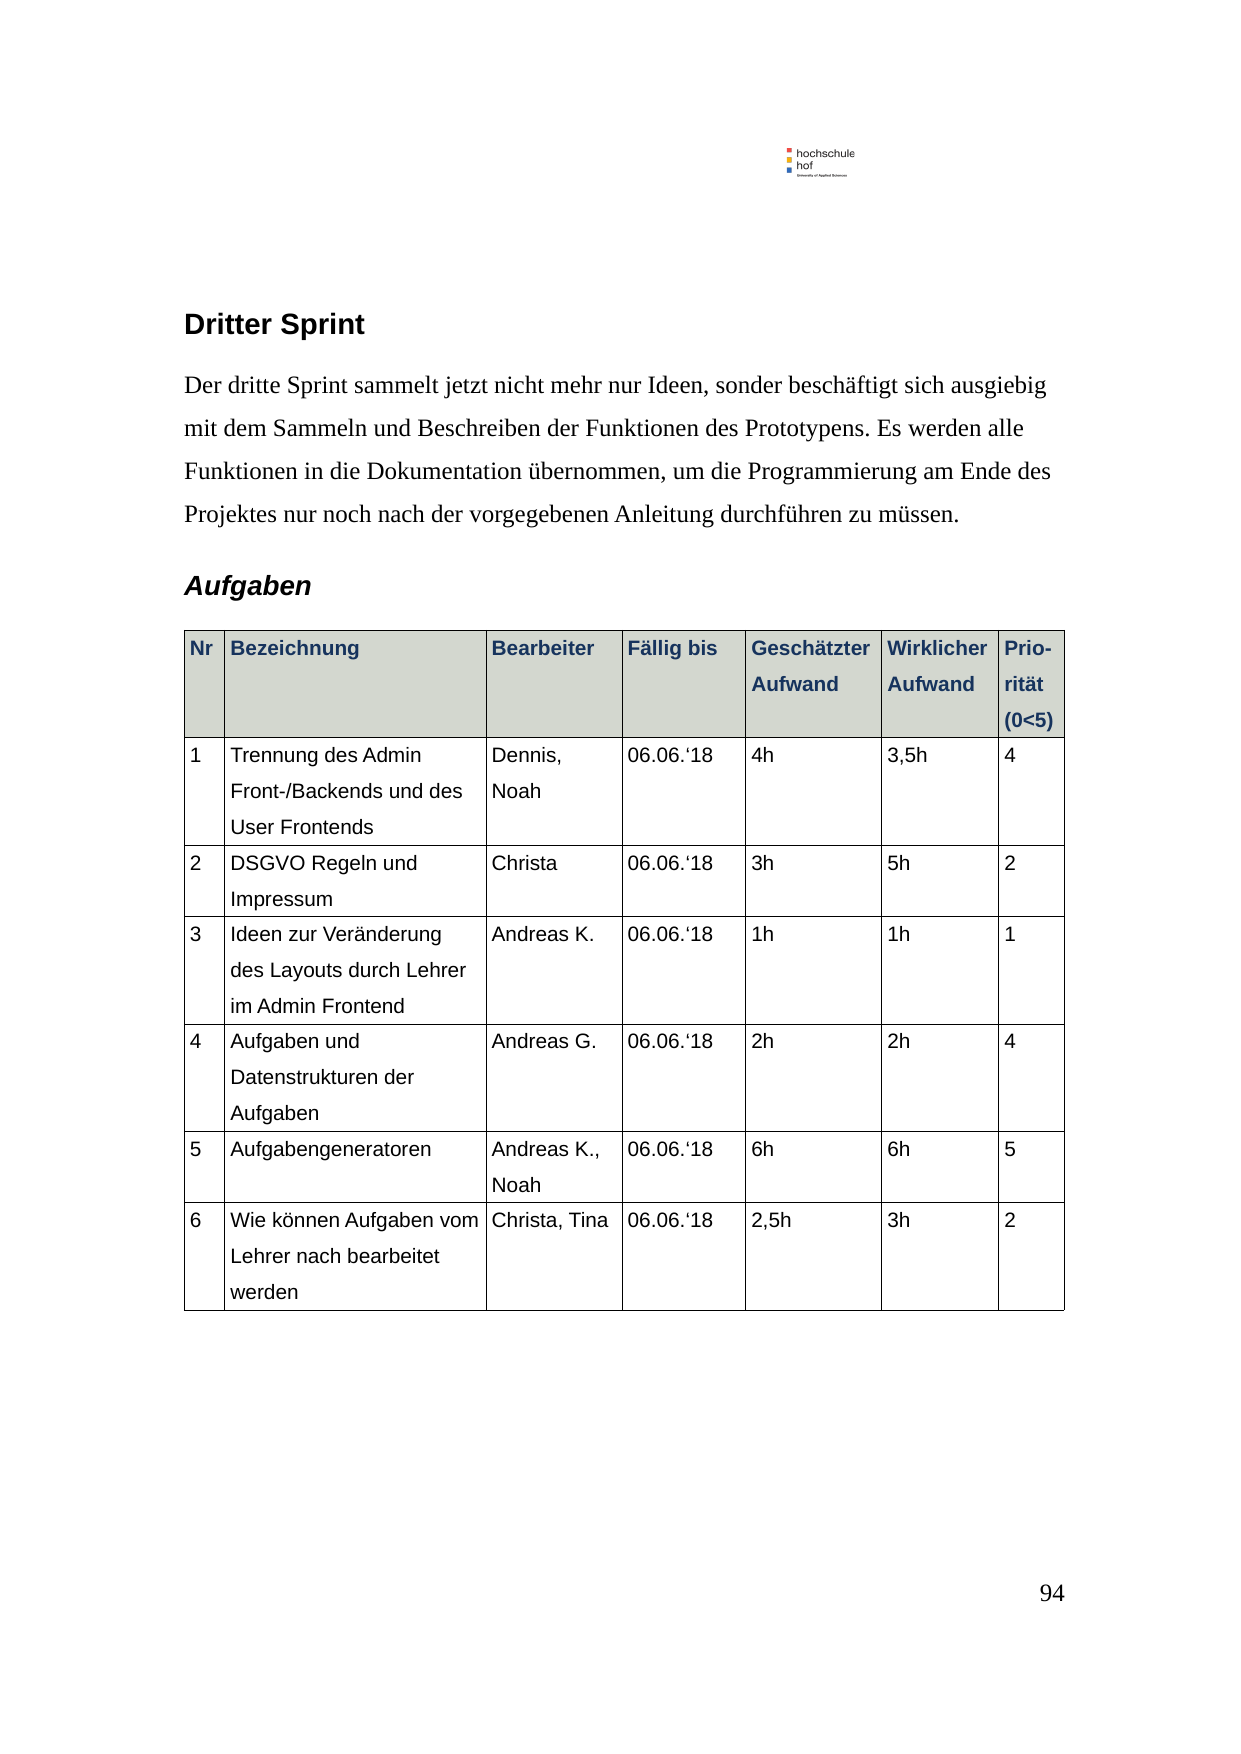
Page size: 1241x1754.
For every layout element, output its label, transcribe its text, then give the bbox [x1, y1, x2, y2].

table_cell 06.06.‘18 [623, 738, 745, 844]
picture [786, 148, 855, 177]
subtitle Aufgaben [184, 569, 1064, 601]
table_cell 2h [746, 1025, 881, 1131]
table_cell 1h [746, 917, 881, 1023]
table_header Geschätzter Aufwand [746, 631, 881, 737]
table_cell 2h [882, 1025, 998, 1131]
table_cell 06.06.‘18 [623, 846, 745, 916]
text Der dritte Sprint sammelt jetzt nicht mehr nur Ideen, sonder beschäftigt sich ausgiebig mit dem Sammeln und Beschreiben der Funktionen des Prototypens. Es werden alle Funktionen in die Dokumentation übernommen, um die Programmierung am Ende des Projektes nur noch nach der vorgegebenen Anleitung durchführen zu müssen. [184, 370, 1064, 528]
table_cell 6h [746, 1132, 881, 1202]
table_cell 2 [999, 846, 1064, 916]
table_cell Aufgabengeneratoren [225, 1132, 486, 1202]
table_header Fällig bis [623, 631, 745, 737]
subtitle Dritter Sprint [184, 307, 1064, 341]
table_header Prio-rität (0<5) [999, 631, 1064, 737]
table_cell Aufgaben und Datenstrukturen der Aufgaben [225, 1025, 486, 1131]
table_cell 1 [999, 917, 1064, 1023]
table_cell 3,5h [882, 738, 998, 844]
table_header Bezeichnung [225, 631, 486, 737]
table_cell 4 [185, 1025, 224, 1131]
table_header Bearbeiter [487, 631, 622, 737]
table_cell 3h [746, 846, 881, 916]
table_cell Trennung des Admin Front-/Backends und des User Frontends [225, 738, 486, 844]
table_cell Andreas K. [487, 917, 622, 1023]
table_cell Ideen zur Veränderung des Layouts durch Lehrer im Admin Frontend [225, 917, 486, 1023]
table_header Wirklicher Aufwand [882, 631, 998, 737]
table_cell 06.06.‘18 [623, 1203, 745, 1310]
table_header Nr [185, 631, 224, 737]
table_cell 4 [999, 738, 1064, 844]
table_cell 4 [999, 1025, 1064, 1131]
table_cell 2 [185, 846, 224, 916]
table_cell DSGVO Regeln und Impressum [225, 846, 486, 916]
table_cell 6 [185, 1203, 224, 1310]
table_cell 4h [746, 738, 881, 844]
table_cell Andreas G. [487, 1025, 622, 1131]
table_cell 1 [185, 738, 224, 844]
table_cell Andreas K., Noah [487, 1132, 622, 1202]
table_cell Dennis, Noah [487, 738, 622, 844]
table_cell 3 [185, 917, 224, 1023]
table_cell Christa, Tina [487, 1203, 622, 1310]
table_cell 3h [882, 1203, 998, 1310]
table_cell 5 [185, 1132, 224, 1202]
table_cell 5h [882, 846, 998, 916]
table_cell 2,5h [746, 1203, 881, 1310]
table_cell 6h [882, 1132, 998, 1202]
table_cell 06.06.‘18 [623, 1132, 745, 1202]
table_cell 1h [882, 917, 998, 1023]
table_cell 06.06.‘18 [623, 917, 745, 1023]
table_cell 5 [999, 1132, 1064, 1202]
table_cell Christa [487, 846, 622, 916]
table_cell 06.06.‘18 [623, 1025, 745, 1131]
table_cell 2 [999, 1203, 1064, 1310]
table_cell Wie können Aufgaben vom Lehrer nach bearbeitet werden [225, 1203, 486, 1310]
